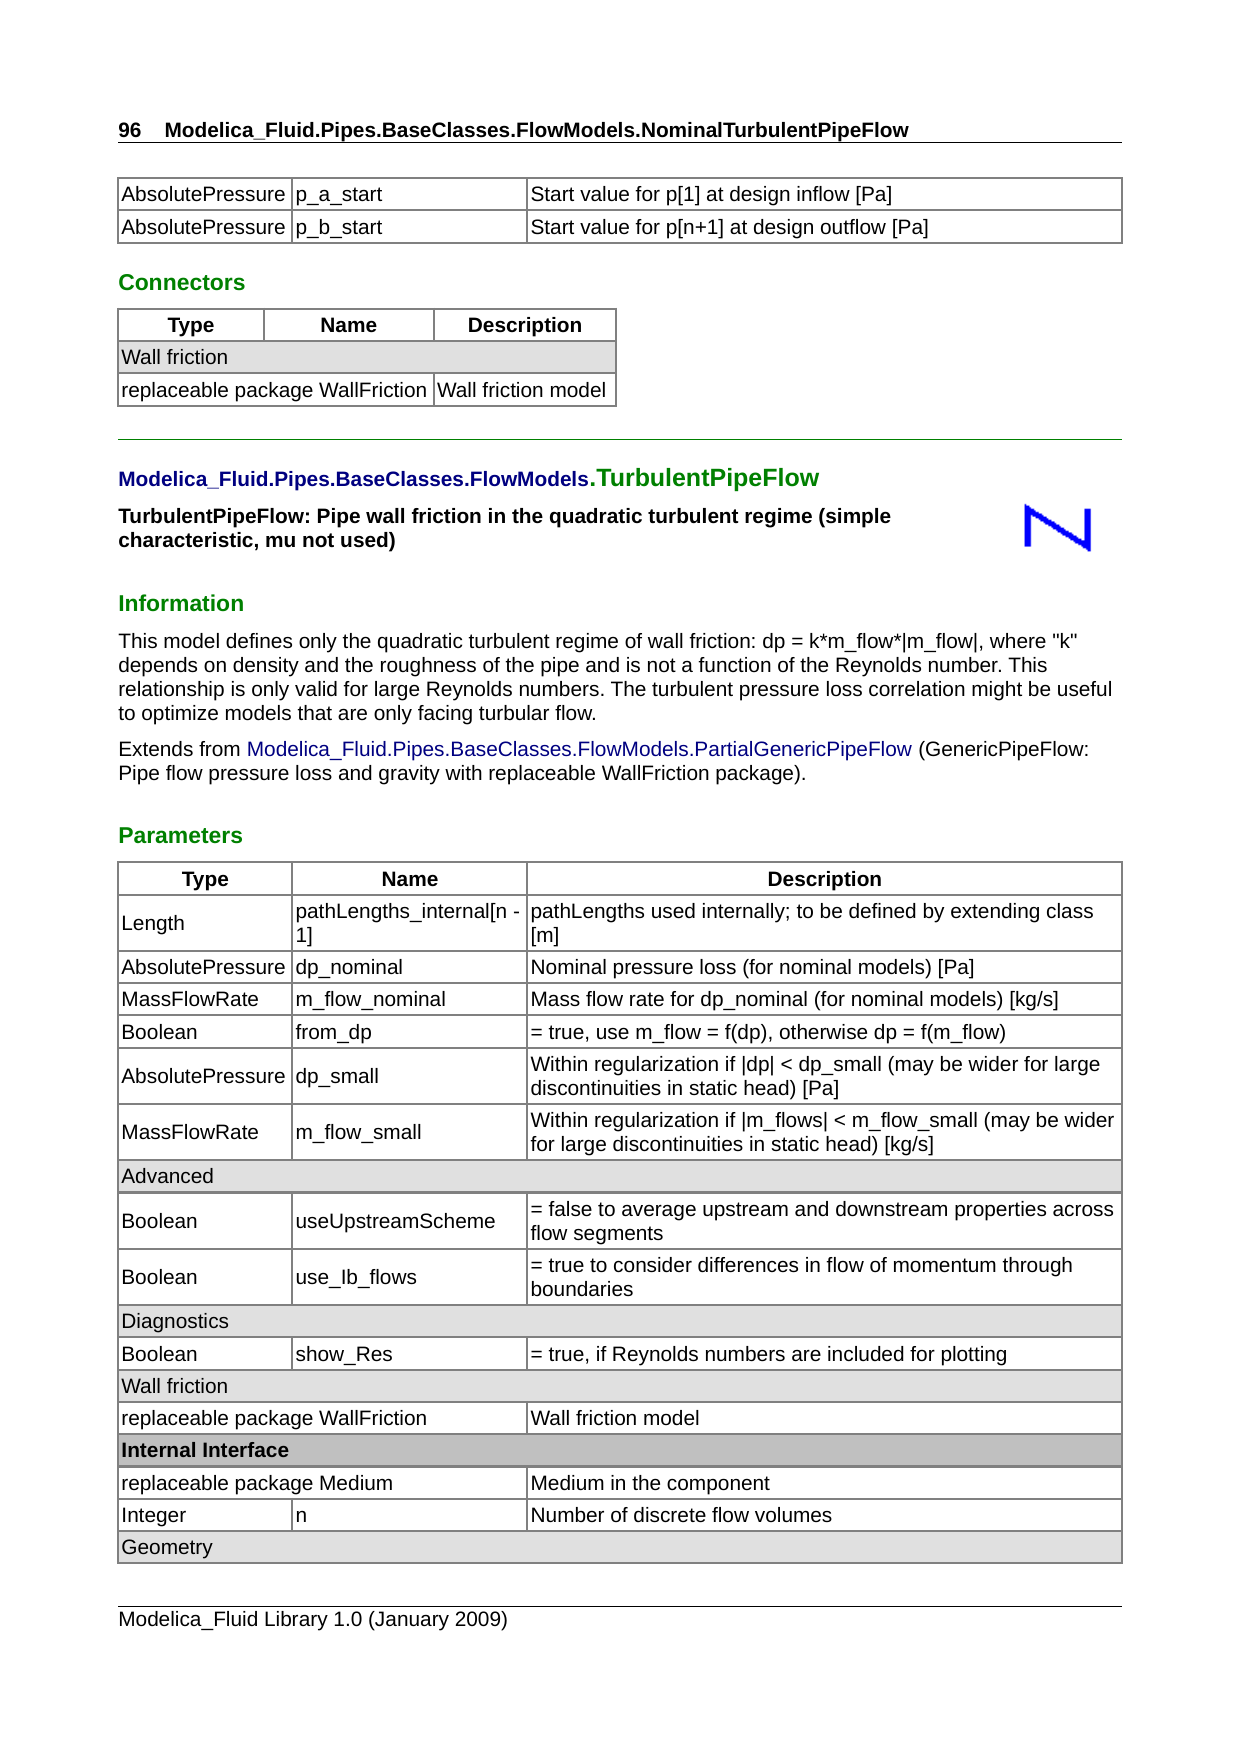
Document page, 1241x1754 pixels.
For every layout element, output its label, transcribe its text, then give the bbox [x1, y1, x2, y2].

table_cell replaceable package WallFriction [119, 1403, 526, 1433]
table_cell = true, if Reynolds numbers are included for plotting [528, 1338, 1121, 1368]
table_cell = true, use m_flow = f(dp), otherwise dp = f(m_flow) [528, 1016, 1121, 1047]
table_cell Mass flow rate for dp_nominal (for nominal models) [kg/s] [528, 984, 1121, 1014]
subtitle Modelica_Fluid.Pipes.BaseClasses.FlowModels.TurbulentPipeFlow [118, 463, 993, 492]
table_cell Medium in the component [528, 1468, 1121, 1498]
text Extends from Modelica_Fluid.Pipes.BaseClasses.FlowModels.PartialGenericPipeFlow (GenericPipeFlow: Pipe flow pressure loss and gravity with replaceable WallFriction package). [118, 737, 1122, 785]
table_cell use_Ib_flows [293, 1250, 526, 1304]
table_cell = false to average upstream and downstream properties across flow segments [528, 1194, 1121, 1248]
table_cell Boolean [119, 1016, 291, 1047]
table_cell replaceable package WallFriction [119, 374, 433, 404]
table_cell Boolean [119, 1250, 291, 1304]
table_cell Number of discrete flow volumes [528, 1500, 1121, 1530]
table_cell p_a_start [293, 179, 526, 209]
table_cell p_b_start [293, 211, 526, 242]
table_cell MassFlowRate [119, 1105, 291, 1159]
text This model defines only the quadratic turbulent regime of wall friction: dp = k*m_flow*|m_flow|, where "k" depends on density and the roughness of the pipe and is not a function of the Reynolds number. This relationship is only valid for large Reynolds numbers. The turbulent pressure loss correlation might be useful to optimize models that are only facing turbular flow. [118, 629, 1122, 724]
table_cell Start value for p[n+1] at design outflow [Pa] [528, 211, 1121, 242]
table_cell Within regularization if |m_flows| < m_flow_small (may be wider for large discontinuities in static head) [kg/s] [528, 1105, 1121, 1159]
table_cell Integer [119, 1500, 291, 1530]
table_cell useUpstreamScheme [293, 1194, 526, 1248]
subtitle Parameters [118, 822, 1122, 849]
subtitle Connectors [118, 269, 1122, 295]
table_cell Wall friction [119, 342, 615, 372]
table_cell from_dp [293, 1016, 526, 1047]
table_cell Diagnostics [119, 1306, 1121, 1336]
table_cell pathLengths_internal[n - 1] [293, 896, 526, 950]
table_cell dp_small [293, 1049, 526, 1103]
table_cell AbsolutePressure [119, 179, 291, 209]
table_header Type [119, 863, 291, 893]
table_cell m_flow_nominal [293, 984, 526, 1014]
table_cell Length [119, 896, 291, 950]
picture [995, 465, 1120, 590]
subtitle Information [118, 590, 1122, 616]
table_cell dp_nominal [293, 952, 526, 982]
table_header Description [528, 863, 1121, 893]
table_cell Within regularization if |dp| < dp_small (may be wider for large discontinuities in static head) [Pa] [528, 1049, 1121, 1103]
table_cell Wall friction model [435, 374, 615, 404]
text TurbulentPipeFlow: Pipe wall friction in the quadratic turbulent regime (simple characteristic, mu not used) [118, 504, 993, 552]
table_cell show_Res [293, 1338, 526, 1368]
table_cell Wall friction [119, 1371, 1121, 1401]
table_header Name [265, 310, 433, 340]
table_cell Geometry [119, 1532, 1121, 1562]
table_cell Start value for p[1] at design inflow [Pa] [528, 179, 1121, 209]
table_cell n [293, 1500, 526, 1530]
table_cell MassFlowRate [119, 984, 291, 1014]
table_cell replaceable package Medium [119, 1468, 526, 1498]
table_cell Advanced [119, 1161, 1121, 1191]
table_cell Internal Interface [119, 1435, 1121, 1465]
table_cell pathLengths used internally; to be defined by extending class [m] [528, 896, 1121, 950]
table_cell Boolean [119, 1194, 291, 1248]
table_cell AbsolutePressure [119, 211, 291, 242]
table_header Description [435, 310, 615, 340]
table_header Name [293, 863, 526, 893]
table_cell Nominal pressure loss (for nominal models) [Pa] [528, 952, 1121, 982]
table_cell Boolean [119, 1338, 291, 1368]
table_cell Wall friction model [528, 1403, 1121, 1433]
table_header Type [119, 310, 263, 340]
table_cell AbsolutePressure [119, 952, 291, 982]
table_cell m_flow_small [293, 1105, 526, 1159]
table_cell AbsolutePressure [119, 1049, 291, 1103]
table_cell = true to consider differences in flow of momentum through boundaries [528, 1250, 1121, 1304]
